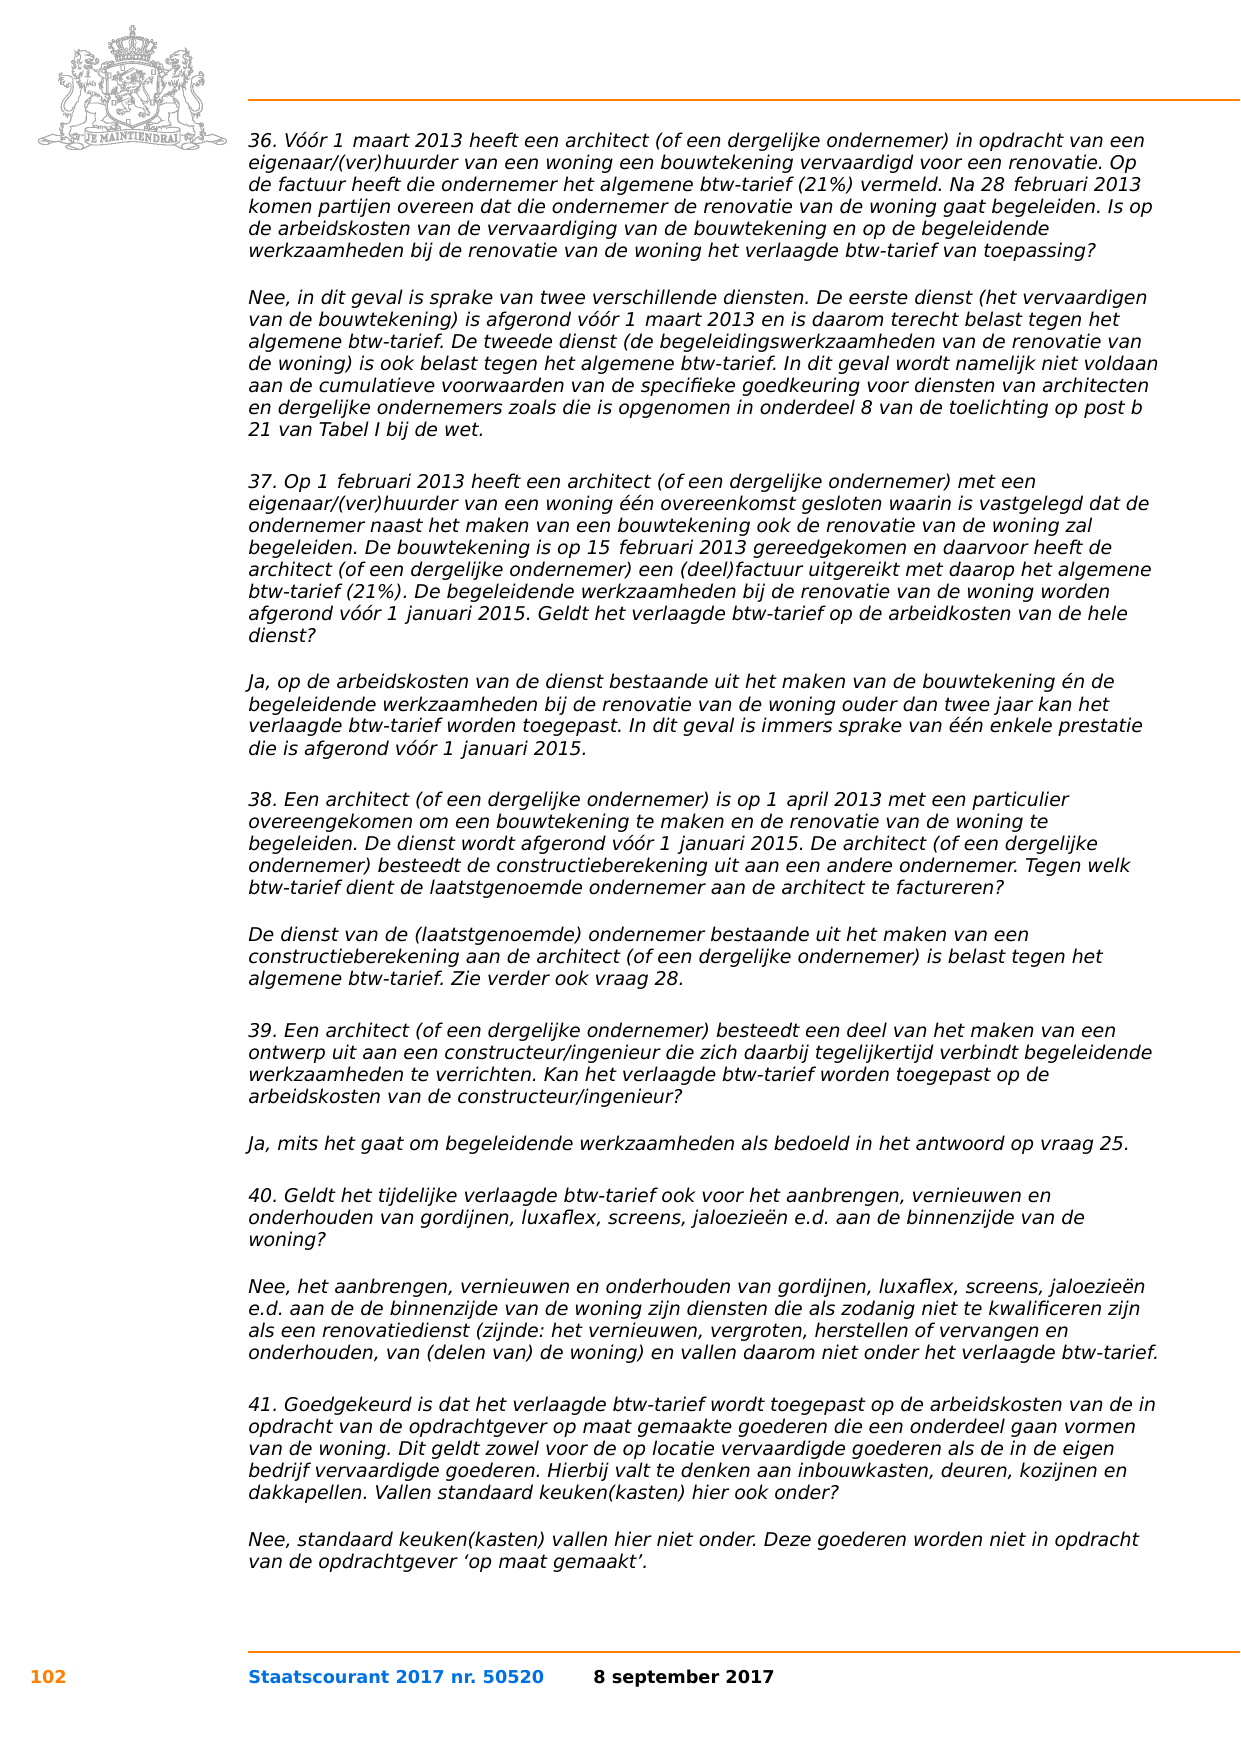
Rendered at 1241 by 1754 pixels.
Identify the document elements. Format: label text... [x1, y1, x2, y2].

subtitle 41. Goedgekeurd is dat het verlaagde btw-tarief wordt toegepast op de arbeidskosten van de in opdracht van de opdrachtgever op maat gemaakte goederen die een onderdeel gaan vormen van de woning. Dit geldt zowel voor de op locatie vervaardigde goederen als de in de eigen bedrijf vervaardigde goederen. Hierbij valt te denken aan inbouwkasten, deuren, kozijnen en dakkapellen. Vallen standaard keuken(kasten) hier ook onder? [248, 1394, 1163, 1504]
text Nee, in dit geval is sprake van twee verschillende diensten. De eerste dienst (het vervaardigen van de bouwtekening) is afgerond vóór 1 maart 2013 en is daarom terecht belast tegen het algemene btw-tarief. De tweede dienst (de begeleidingswerkzaamheden van de renovatie van de woning) is ook belast tegen het algemene btw-tarief. In dit geval wordt namelijk niet voldaan aan de cumulatieve voorwaarden van de specifieke goedkeuring voor diensten van architecten en dergelijke ondernemers zoals die is opgenomen in onderdeel 8 van de toelichting op post b 21 van Tabel I bij de wet. [248, 287, 1163, 441]
subtitle 37. Op 1 februari 2013 heeft een architect (of een dergelijke ondernemer) met een eigenaar/(ver)huurder van een woning één overeenkomst gesloten waarin is vastgelegd dat de ondernemer naast het maken van een bouwtekening ook de renovatie van de woning zal begeleiden. De bouwtekening is op 15 februari 2013 gereedgekomen en daarvoor heeft de architect (of een dergelijke ondernemer) een (deel)factuur uitgereikt met daarop het algemene btw-tarief (21%). De begeleidende werkzaamheden bij de renovatie van de woning worden afgerond vóór 1 januari 2015. Geldt het verlaagde btw-tarief op de arbeidkosten van de hele dienst? [248, 471, 1163, 646]
picture [38, 25, 227, 150]
subtitle 39. Een architect (of een dergelijke ondernemer) besteedt een deel van het maken van een ontwerp uit aan een constructeur/ingenieur die zich daarbij tegelijkertijd verbindt begeleidende werkzaamheden te verrichten. Kan het verlaagde btw-tarief worden toegepast op de arbeidskosten van de constructeur/ingenieur? [248, 1020, 1163, 1108]
text Nee, standaard keuken(kasten) vallen hier niet onder. Deze goederen worden niet in opdracht van de opdrachtgever ‘op maat gemaakt’. [248, 1529, 1163, 1573]
text Nee, het aanbrengen, vernieuwen en onderhouden van gordijnen, luxaflex, screens, jaloezieën e.d. aan de de binnenzijde van de woning zijn diensten die als zodanig niet te kwalificeren zijn als een renovatiedienst (zijnde: het vernieuwen, vergroten, herstellen of vervangen en onderhouden, van (delen van) de woning) en vallen daarom niet onder het verlaagde btw-tarief. [248, 1276, 1163, 1364]
text De dienst van de (laatstgenoemde) ondernemer bestaande uit het maken van een constructieberekening aan de architect (of een dergelijke ondernemer) is belast tegen het algemene btw-tarief. Zie verder ook vraag 28. [248, 924, 1163, 990]
subtitle 36. Vóór 1 maart 2013 heeft een architect (of een dergelijke ondernemer) in opdracht van een eigenaar/(ver)huurder van een woning een bouwtekening vervaardigd voor een renovatie. Op de factuur heeft die ondernemer het algemene btw-tarief (21%) vermeld. Na 28 februari 2013 komen partijen overeen dat die ondernemer de renovatie van de woning gaat begeleiden. Is op de arbeidskosten van de vervaardiging van de bouwtekening en op de begeleidende werkzaamheden bij de renovatie van de woning het verlaagde btw-tarief van toepassing? [248, 130, 1163, 262]
subtitle 38. Een architect (of een dergelijke ondernemer) is op 1 april 2013 met een particulier overeengekomen om een bouwtekening te maken en de renovatie van de woning te begeleiden. De dienst wordt afgerond vóór 1 januari 2015. De architect (of een dergelijke ondernemer) besteedt de constructieberekening uit aan een andere ondernemer. Tegen welk btw-tarief dient de laatstgenoemde ondernemer aan de architect te factureren? [248, 789, 1163, 899]
subtitle 40. Geldt het tijdelijke verlaagde btw-tarief ook voor het aanbrengen, vernieuwen en onderhouden van gordijnen, luxaflex, screens, jaloezieën e.d. aan de binnenzijde van de woning? [248, 1185, 1163, 1251]
text Ja, mits het gaat om begeleidende werkzaamheden als bedoeld in het antwoord op vraag 25. [248, 1133, 1163, 1155]
text Ja, op de arbeidskosten van de dienst bestaande uit het maken van de bouwtekening én de begeleidende werkzaamheden bij de renovatie van de woning ouder dan twee jaar kan het verlaagde btw-tarief worden toegepast. In dit geval is immers sprake van één enkele prestatie die is afgerond vóór 1 januari 2015. [248, 671, 1163, 759]
